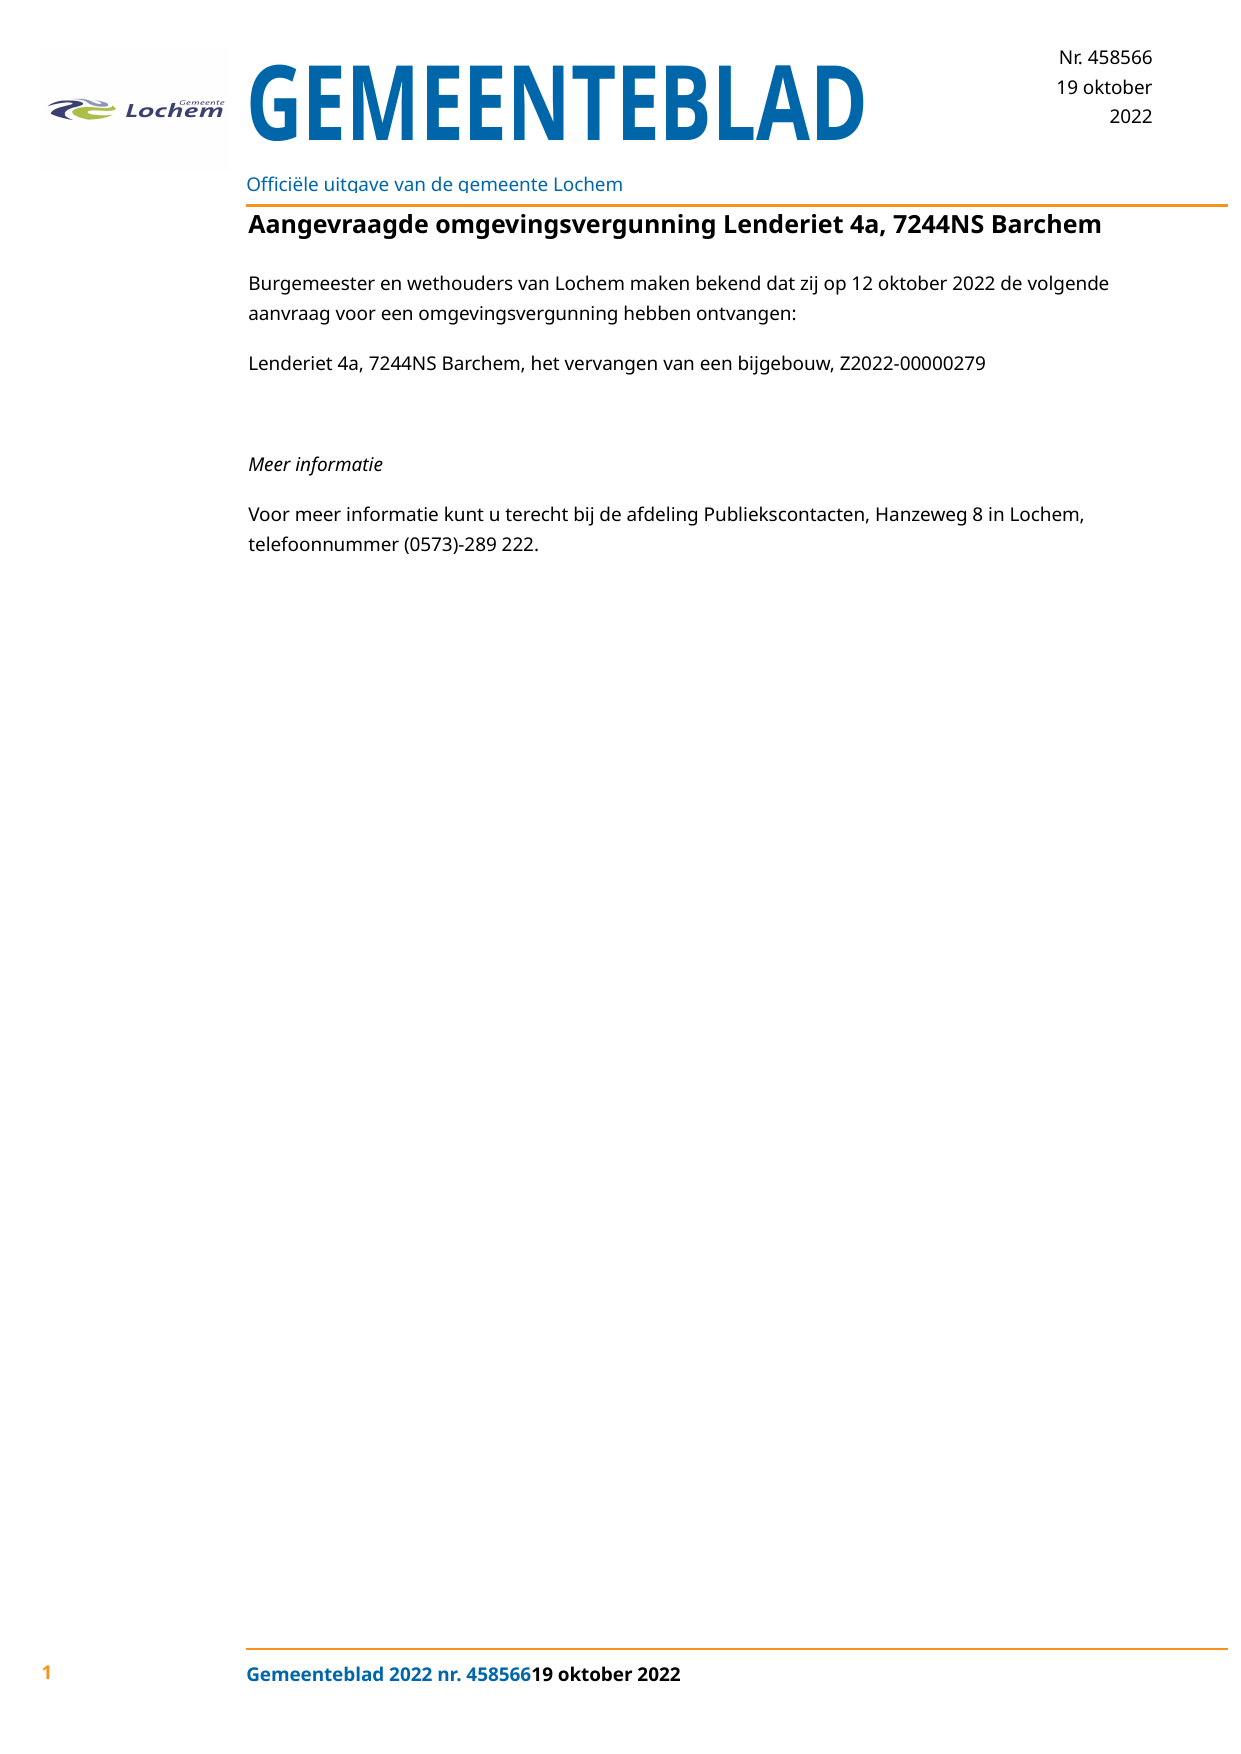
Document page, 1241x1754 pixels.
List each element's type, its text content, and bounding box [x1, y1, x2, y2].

text Burgemeester en wethouders van Lochem maken bekend dat zij op 12 oktober 2022 de volgende aanvraag voor een omgevingsvergunning hebben ontvangen: [248, 270, 1152, 326]
text Meer informatie [248, 451, 1152, 477]
picture [41, 47, 231, 172]
text Aangevraagde omgevingsvergunning Lenderiet 4a, 7244NS Barchem [248, 207, 1152, 241]
text Lenderiet 4a, 7244NS Barchem, het vervangen van een bijgebouw, Z2022-00000279 [248, 350, 1152, 376]
text Voor meer informatie kunt u terecht bij de afdeling Publiekscontacten, Hanzeweg 8 in Lochem, telefoonnummer (0573)-289 222. [248, 502, 1152, 557]
